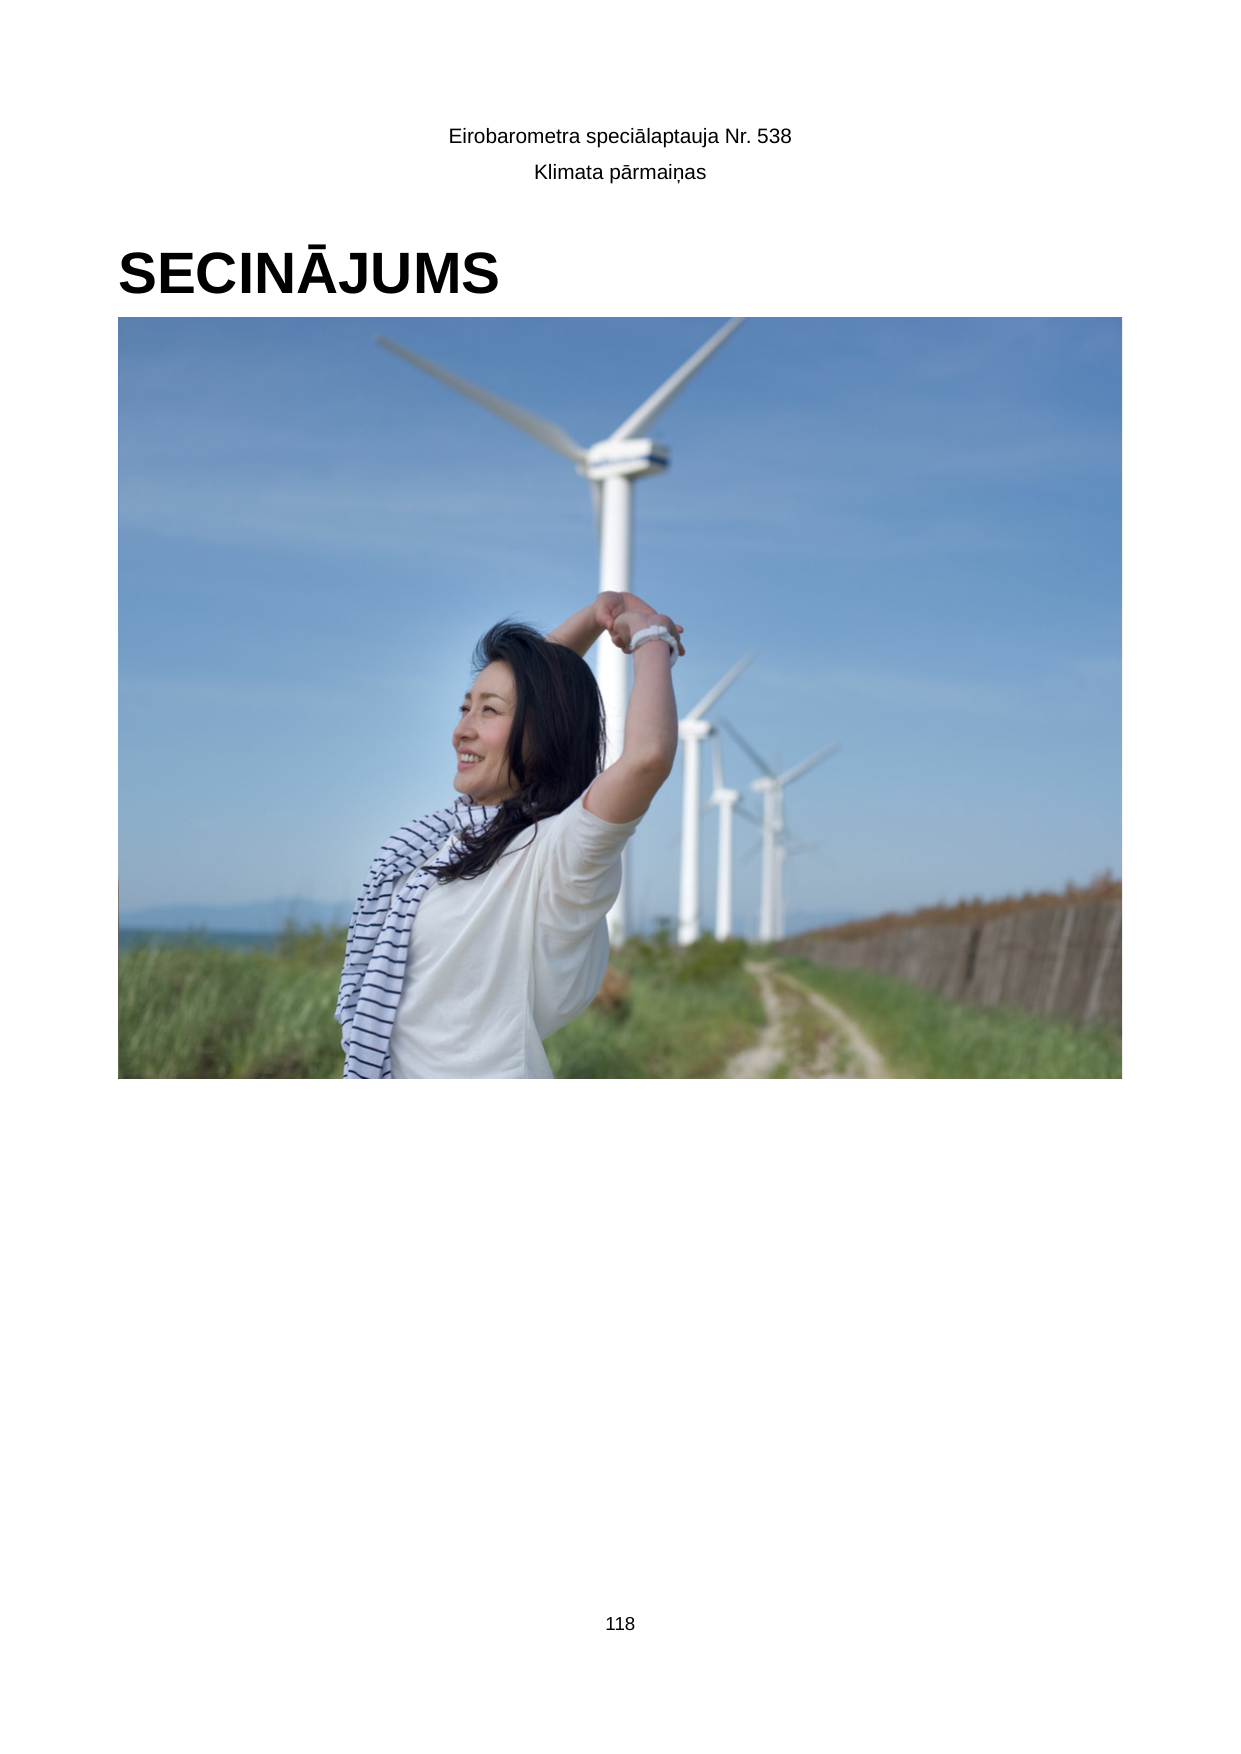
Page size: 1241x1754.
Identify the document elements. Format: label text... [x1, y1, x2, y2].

subtitle SECINĀJUMS [118, 238, 1122, 305]
picture [118, 317, 1123, 1079]
